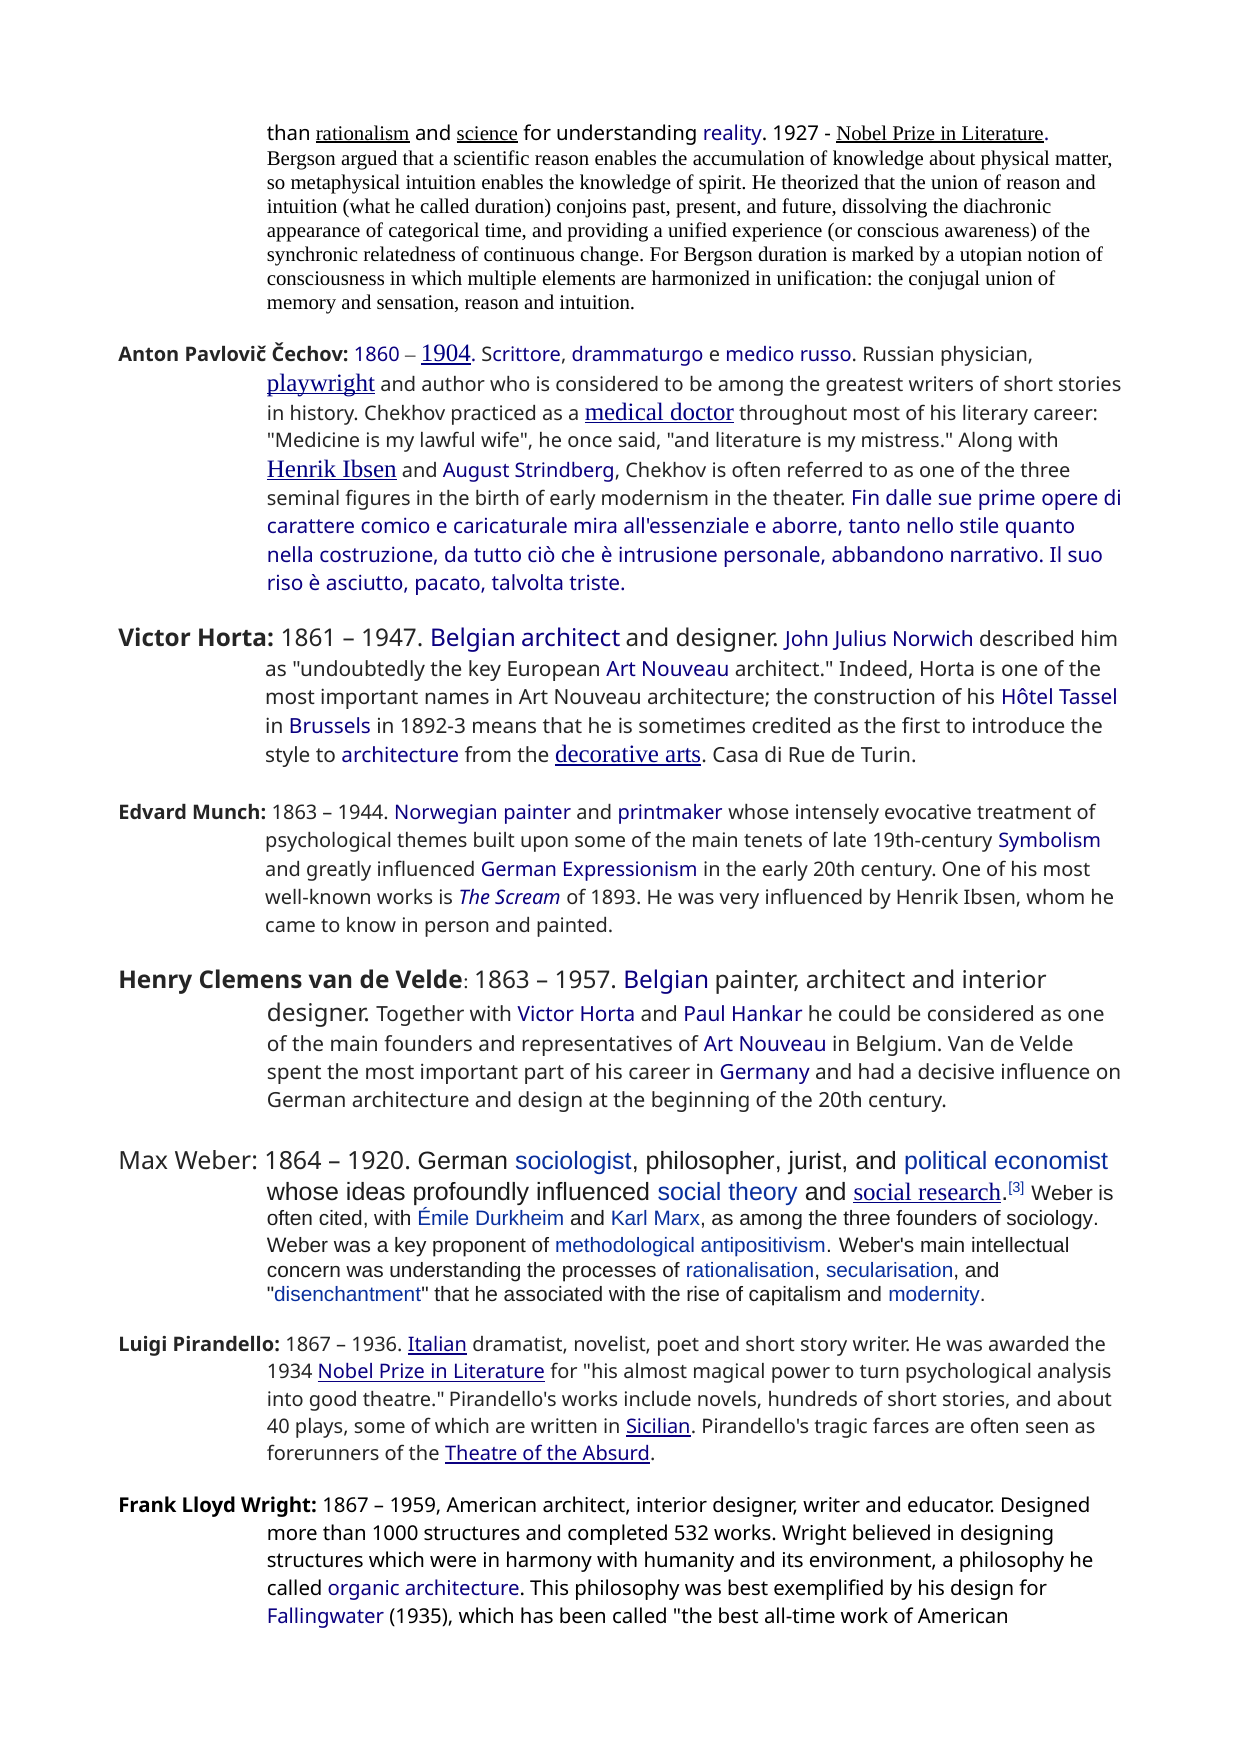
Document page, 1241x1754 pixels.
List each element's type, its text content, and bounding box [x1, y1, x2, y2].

text Victor Horta: 1861 – 1947. Belgian architect and designer. John Julius Norwich described him as "undoubtedly the key European Art Nouveau architect." Indeed, Horta is one of the most important names in Art Nouveau architecture; the construction of his Hôtel Tassel in Brussels in 1892-3 means that he is sometimes credited as the first to introduce the style to architecture from the decorative arts. Casa di Rue de Turin. [118, 621, 1122, 769]
text Frank Lloyd Wright: 1867 – 1959, American architect, interior designer, writer and educator. Designed more than 1000 structures and completed 532 works. Wright believed in designing structures which were in harmony with humanity and its environment, a philosophy he called organic architecture. This philosophy was best exemplified by his design for Fallingwater (1935), which has been called "the best all-time work of American [118, 1491, 1122, 1629]
text Edvard Munch: 1863 – 1944. Norwegian painter and printmaker whose intensely evocative treatment of psychological themes built upon some of the main tenets of late 19th-century Symbolism and greatly influenced German Expressionism in the early 20th century. One of his most well-known works is The Scream of 1893. He was very influenced by Henrik Ibsen, whom he came to know in person and painted. [118, 797, 1122, 938]
text Luigi Pirandello: 1867 – 1936. Italian dramatist, novelist, poet and short story writer. He was awarded the 1934 Nobel Prize in Literature for "his almost magical power to turn psychological analysis into good theatre." Pirandello's works include novels, hundreds of short stories, and about 40 plays, some of which are written in Sicilian. Pirandello's tragic farces are often seen as forerunners of the Theatre of the Absurd. [118, 1330, 1122, 1467]
text than rationalism and science for understanding reality. 1927 - Nobel Prize in Literature. Bergson argued that a scientific reason enables the accumulation of knowledge about physical matter, so metaphysical intuition enables the knowledge of spirit. He theorized that the union of reason and intuition (what he called duration) conjoins past, present, and future, dissolving the diachronic appearance of categorical time, and providing a unified experience (or conscious awareness) of the synchronic relatedness of continuous change. For Bergson duration is marked by a utopian notion of consciousness in which multiple elements are harmonized in unification: the conjugal union of memory and sensation, reason and intuition. [118, 118, 1122, 314]
text Henry Clemens van de Velde: 1863 – 1957. Belgian painter, architect and interior designer. Together with Victor Horta and Paul Hankar he could be considered as one of the main founders and representatives of Art Nouveau in Belgium. Van de Velde spent the most important part of his career in Germany and had a decisive influence on German architecture and design at the beginning of the 20th century. [118, 962, 1122, 1114]
text Max Weber: 1864 – 1920. German sociologist, philosopher, jurist, and political economist whose ideas profoundly influenced social theory and social research.[3] Weber is often cited, with Émile Durkheim and Karl Marx, as among the three founders of sociology. Weber was a key proponent of methodological antipositivism. Weber's main intellectual concern was understanding the processes of rationalisation, secularisation, and "disenchantment" that he associated with the rise of capitalism and modernity. [118, 1142, 1122, 1306]
text Anton Pavlovič Čechov: 1860 – 1904. Scrittore, drammaturgo e medico russo. Russian physician, playwright and author who is considered to be among the greatest writers of short stories in history. Chekhov practiced as a medical doctor throughout most of his literary career: "Medicine is my lawful wife", he once said, "and literature is my mistress." Along with Henrik Ibsen and August Strindberg, Chekhov is often referred to as one of the three seminal figures in the birth of early modernism in the theater. Fin dalle sue prime opere di carattere comico e caricaturale mira all'essenziale e aborre, tanto nello stile quanto nella costruzione, da tutto ciò che è intrusione personale, abbandono narrativo. Il suo riso è asciutto, pacato, talvolta triste. [118, 338, 1122, 597]
